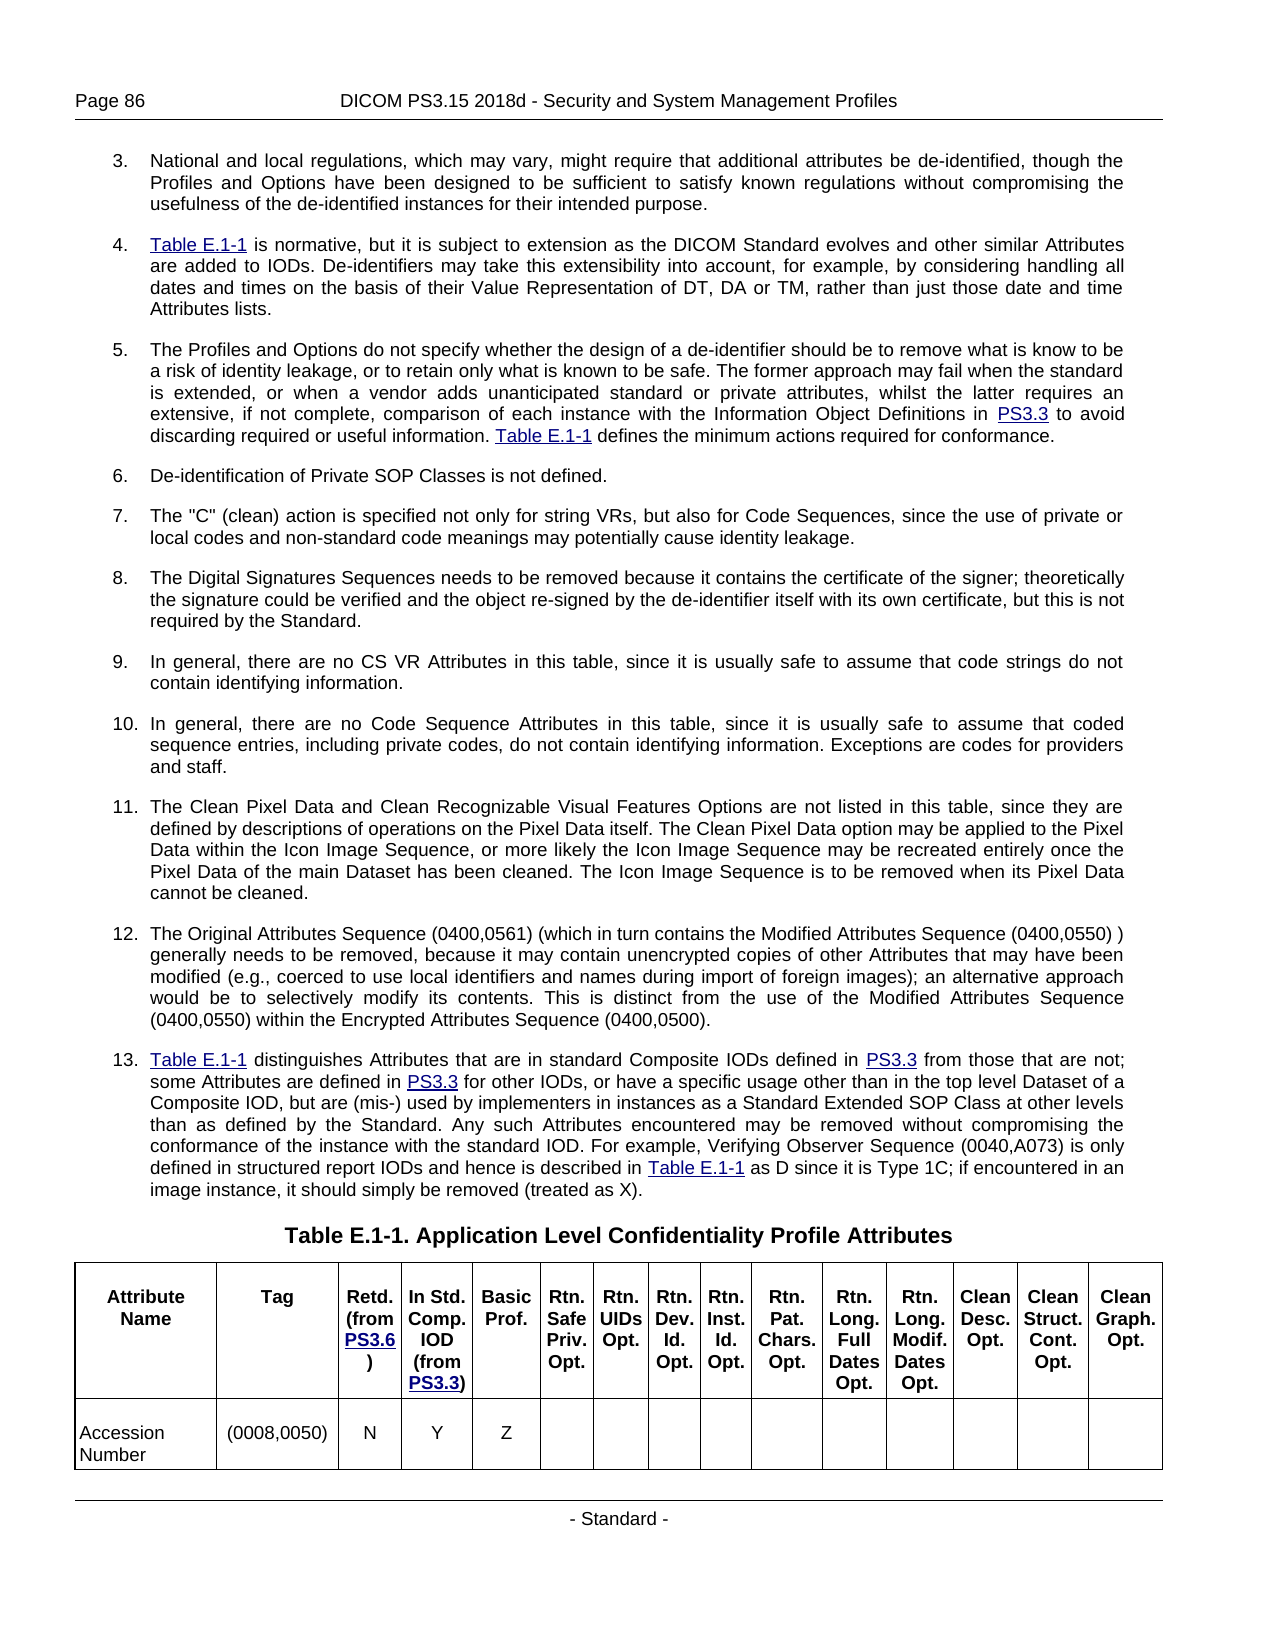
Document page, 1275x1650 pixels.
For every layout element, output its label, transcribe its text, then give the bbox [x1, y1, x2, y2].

list In general, there are no Code Sequence Attributes in this table, since it is usually safe to assume that coded sequence entries, including private codes, do not contain identifying information. Exceptions are codes for providers and staff. [112, 712, 1125, 777]
table_cell [954, 1399, 1017, 1469]
table_header Rtn. Long. Full Dates Opt. [823, 1263, 886, 1398]
table_header Attribute Name [76, 1263, 216, 1398]
table_cell Y [402, 1399, 472, 1469]
text Table E.1-1. Application Level Confidentiality Profile Attributes [75, 1222, 1162, 1248]
table_cell N [339, 1399, 401, 1469]
table_cell [649, 1399, 700, 1469]
table_header Tag [217, 1263, 338, 1398]
table_header Rtn. Dev. Id. Opt. [649, 1263, 700, 1398]
list National and local regulations, which may vary, might require that additional attributes be de-identified, though the Profiles and Options have been designed to be sufficient to satisfy known regulations without compromising the usefulness of the de-identified instances for their intended purpose. [112, 150, 1125, 215]
list De-identification of Private SOP Classes is not defined. [112, 465, 1125, 487]
table_cell [701, 1399, 751, 1469]
table_cell [594, 1399, 648, 1469]
list Table E.1-1 is normative, but it is subject to extension as the DICOM Standard evolves and other similar Attributes are added to IODs. De-identifiers may take this extensibility into account, for example, by considering handling all dates and times on the basis of their Value Representation of DT, DA or TM, rather than just those date and time Attributes lists. [112, 233, 1125, 320]
table_cell Accession Number [76, 1399, 216, 1469]
list The Original Attributes Sequence (0400,0561) (which in turn contains the Modified Attributes Sequence (0400,0550) ) generally needs to be removed, because it may contain unencrypted copies of other Attributes that may have been modified (e.g., coerced to use local identifiers and names during import of foreign images); an alternative approach would be to selectively modify its contents. This is distinct from the use of the Modified Attributes Sequence (0400,0550) within the Encrypted Attributes Sequence (0400,0500). [112, 922, 1125, 1030]
table_header Rtn. Pat. Chars. Opt. [752, 1263, 822, 1398]
table_header Retd. (from PS3.6) [339, 1263, 401, 1398]
table_header In Std. Comp. IOD (from PS3.3) [402, 1263, 472, 1398]
table_header Clean Desc. Opt. [954, 1263, 1017, 1398]
table_cell [1089, 1399, 1162, 1469]
table_header Rtn. Safe Priv. Opt. [541, 1263, 593, 1398]
table_header Rtn. UIDs Opt. [594, 1263, 648, 1398]
table_cell [823, 1399, 886, 1469]
table_header Rtn. Inst. Id. Opt. [701, 1263, 751, 1398]
list The "C" (clean) action is specified not only for string VRs, but also for Code Sequences, since the use of private or local codes and non-standard code meanings may potentially cause identity leakage. [112, 505, 1125, 548]
table_header Rtn. Long. Modif. Dates Opt. [887, 1263, 953, 1398]
list The Clean Pixel Data and Clean Recognizable Visual Features Options are not listed in this table, since they are defined by descriptions of operations on the Pixel Data itself. The Clean Pixel Data option may be applied to the Pixel Data within the Icon Image Sequence, or more likely the Icon Image Sequence may be recreated entirely once the Pixel Data of the main Dataset has been cleaned. The Icon Image Sequence is to be removed when its Pixel Data cannot be cleaned. [112, 796, 1125, 904]
table_cell [541, 1399, 593, 1469]
table_cell [1018, 1399, 1088, 1469]
table_header Clean Graph. Opt. [1089, 1263, 1162, 1398]
table_cell [887, 1399, 953, 1469]
table_header Basic Prof. [473, 1263, 540, 1398]
table_header Clean Struct. Cont. Opt. [1018, 1263, 1088, 1398]
table_cell Z [473, 1399, 540, 1469]
list Table E.1-1 distinguishes Attributes that are in standard Composite IODs defined in PS3.3 from those that are not; some Attributes are defined in PS3.3 for other IODs, or have a specific usage other than in the top level Dataset of a Composite IOD, but are (mis-) used by implementers in instances as a Standard Extended SOP Class at other levels than as defined by the Standard. Any such Attributes encountered may be removed without compromising the conformance of the instance with the standard IOD. For example, Verifying Observer Sequence (0040,A073) is only defined in structured report IODs and hence is described in Table E.1-1 as D since it is Type 1C; if encountered in an image instance, it should simply be removed (treated as X). [112, 1049, 1125, 1200]
list The Profiles and Options do not specify whether the design of a de-identifier should be to remove what is know to be a risk of identity leakage, or to retain only what is known to be safe. The former approach may fail when the standard is extended, or when a vendor adds unanticipated standard or private attributes, whilst the latter requires an extensive, if not complete, comparison of each instance with the Information Object Definitions in PS3.3 to avoid discarding required or useful information. Table E.1-1 defines the minimum actions required for conformance. [112, 338, 1125, 446]
table_cell (0008,0050) [217, 1399, 338, 1469]
list The Digital Signatures Sequences needs to be removed because it contains the certificate of the signer; theoretically the signature could be verified and the object re-signed by the de-identifier itself with its own certificate, but this is not required by the Standard. [112, 567, 1125, 632]
list In general, there are no CS VR Attributes in this table, since it is usually safe to assume that code strings do not contain identifying information. [112, 651, 1125, 694]
table_cell [752, 1399, 822, 1469]
